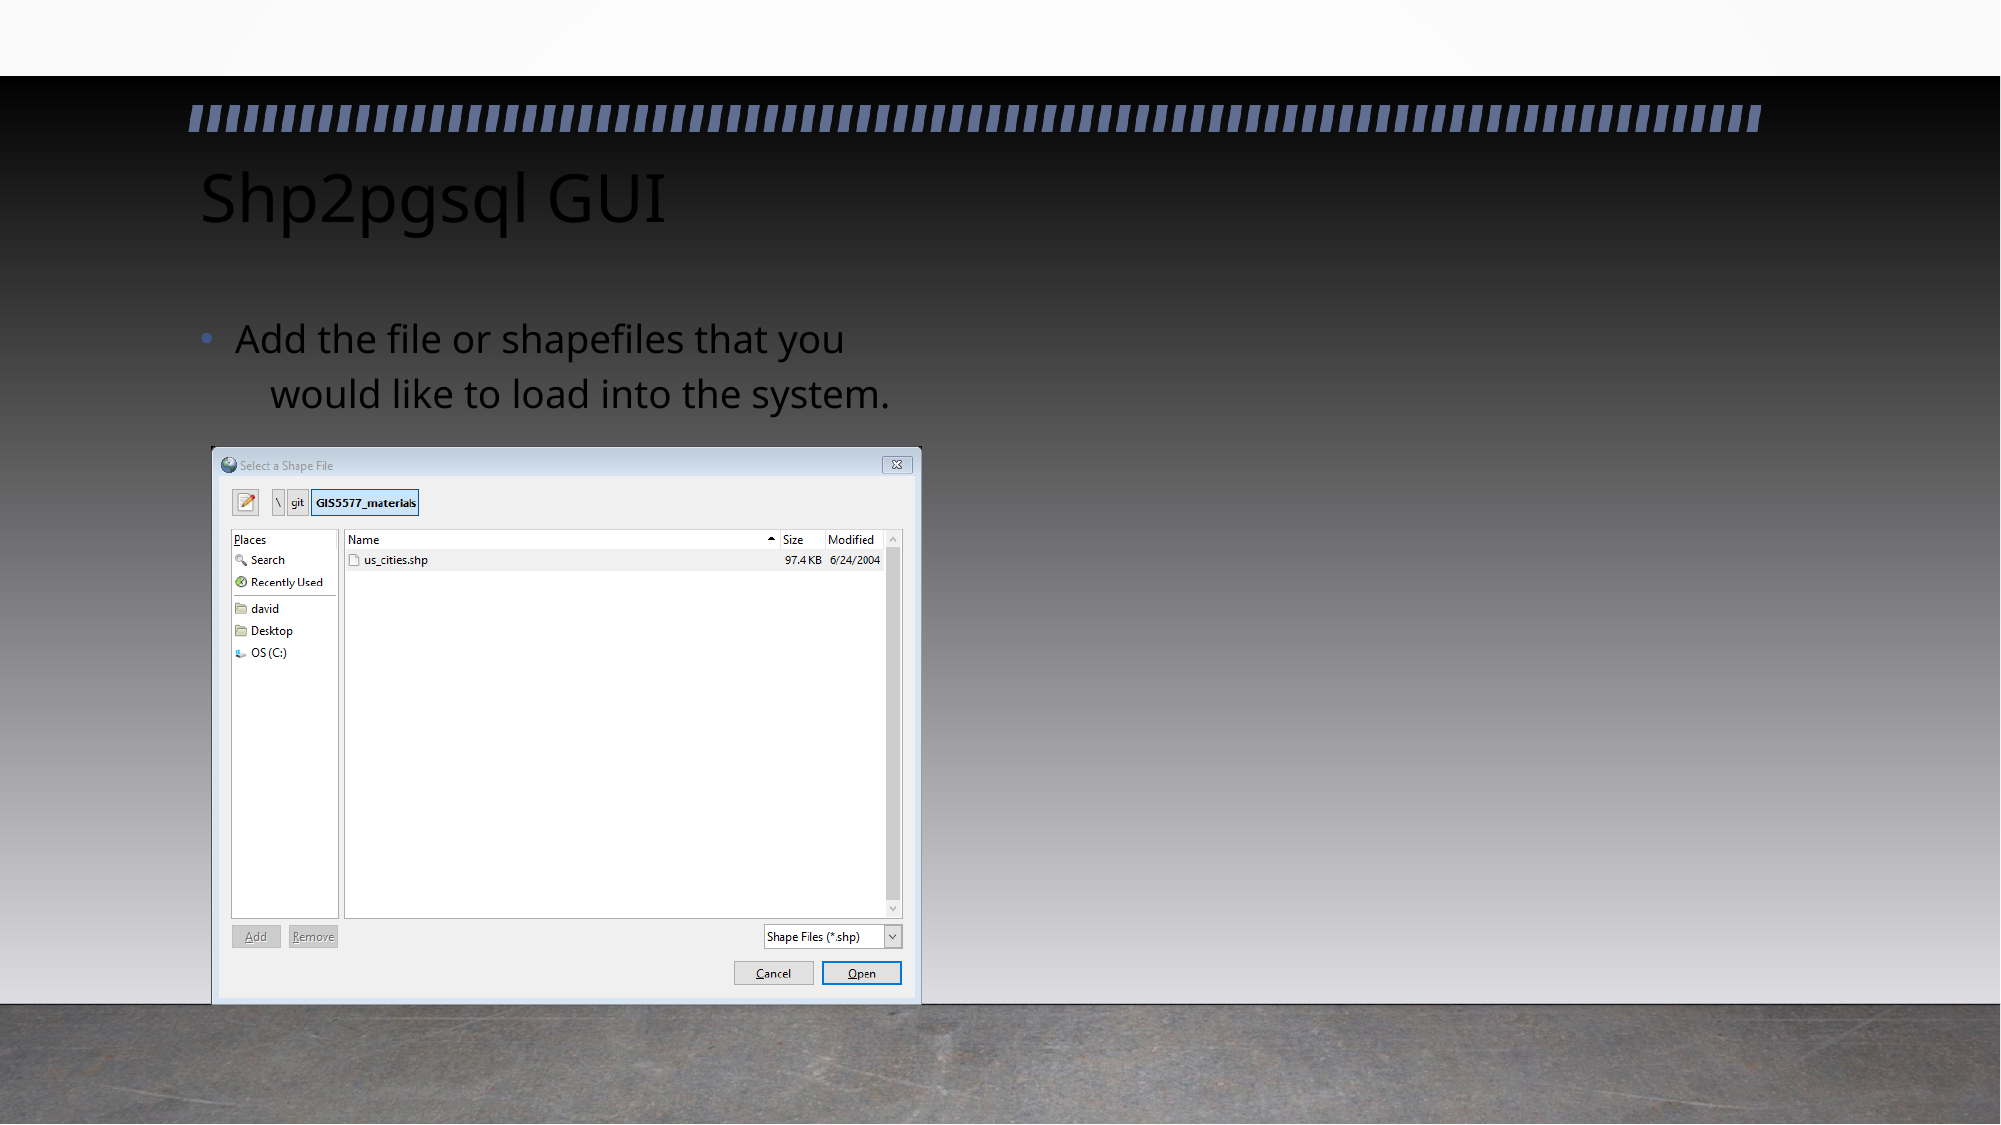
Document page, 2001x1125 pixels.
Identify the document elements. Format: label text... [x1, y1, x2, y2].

picture [211, 446, 922, 1005]
list Add the file or shapefiles that you would like to load into the system. [185, 297, 948, 472]
title Shp2pgsql GUI [185, 157, 1762, 331]
